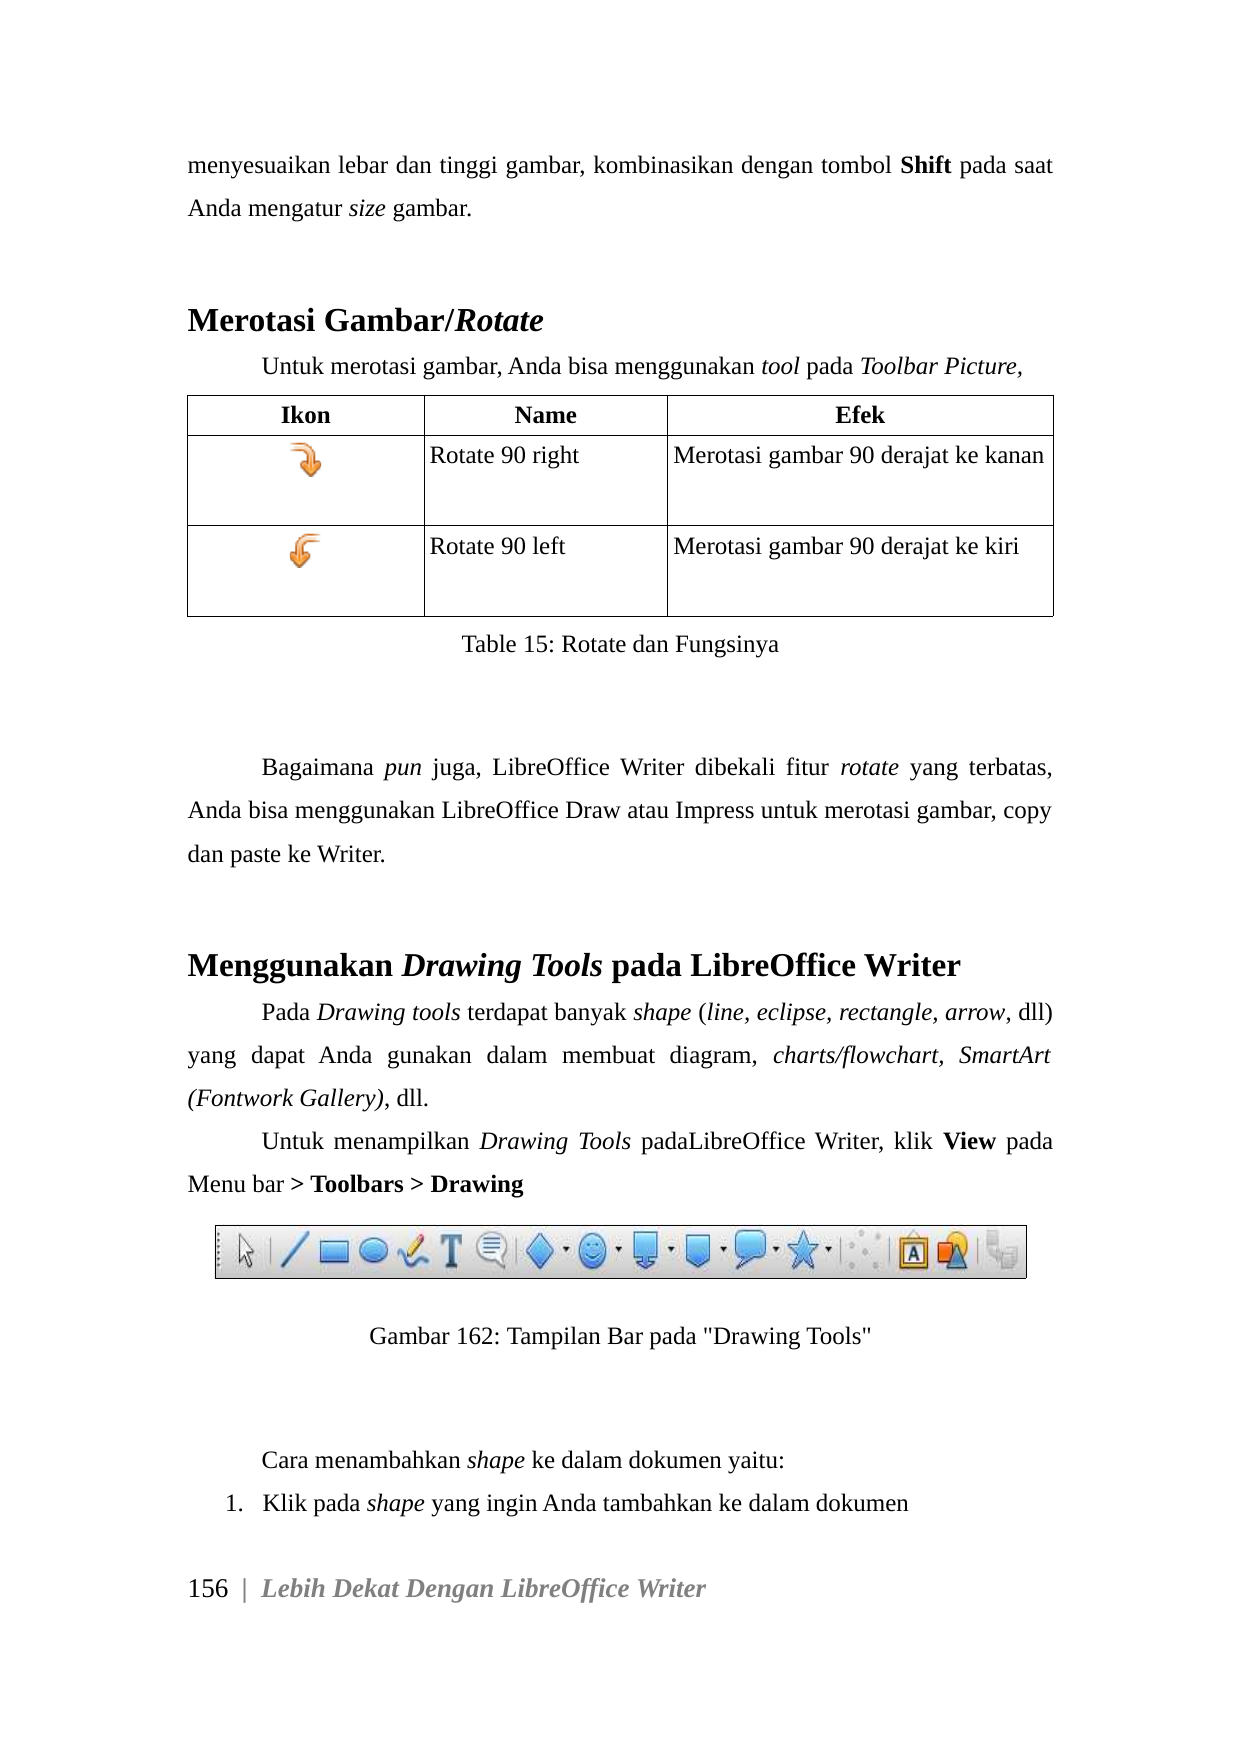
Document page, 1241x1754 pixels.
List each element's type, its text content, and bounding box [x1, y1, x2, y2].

text Gambar 162: Tampilan Bar pada "Drawing Tools" [187, 1318, 1053, 1350]
table_header Ikon [188, 396, 424, 435]
table_cell Rotate 90 right [425, 436, 667, 525]
text Pada Drawing tools terdapat banyak shape (line, eclipse, rectangle, arrow, dll) yang dapat Anda gunakan dalam membuat diagram, charts/flowchart, SmartArt (Fontwork Gallery), dll. [187, 997, 1053, 1112]
text [236, 1212, 1004, 1224]
picture [289, 440, 322, 477]
text Untuk menampilkan Drawing Tools padaLibreOffice Writer, klik View pada Menu bar > Toolbars > Drawing [187, 1126, 1053, 1198]
subtitle Menggunakan Drawing Tools pada LibreOffice Writer [187, 946, 1053, 984]
table_cell Merotasi gambar 90 derajat ke kanan [668, 436, 1053, 525]
list Klik pada shape yang ingin Anda tambahkan ke dalam dokumen [225, 1488, 1053, 1517]
subtitle Merotasi Gambar/Rotate [187, 300, 1053, 339]
picture [289, 531, 322, 568]
table_cell Rotate 90 left [425, 526, 667, 616]
table_cell Merotasi gambar 90 derajat ke kiri [668, 526, 1053, 616]
table_cell [188, 526, 424, 616]
picture [216, 1226, 1026, 1278]
text Cara menambahkan shape ke dalam dokumen yaitu: [187, 1445, 1053, 1473]
text Bagaimana pun juga, LibreOffice Writer dibekali fitur rotate yang terbatas, Anda bisa menggunakan LibreOffice Draw atau Impress untuk merotasi gambar, copy dan paste ke Writer. [187, 752, 1053, 867]
text menyesuaikan lebar dan tinggi gambar, kombinasikan dengan tombol Shift pada saat Anda mengatur size gambar. [187, 150, 1053, 222]
text Table 15: Rotate dan Fungsinya [187, 629, 1053, 657]
text Untuk merotasi gambar, Anda bisa menggunakan tool pada Toolbar Picture, [187, 351, 1053, 380]
table_header Name [425, 396, 667, 435]
table_header Efek [668, 396, 1053, 435]
table_cell [188, 436, 424, 525]
